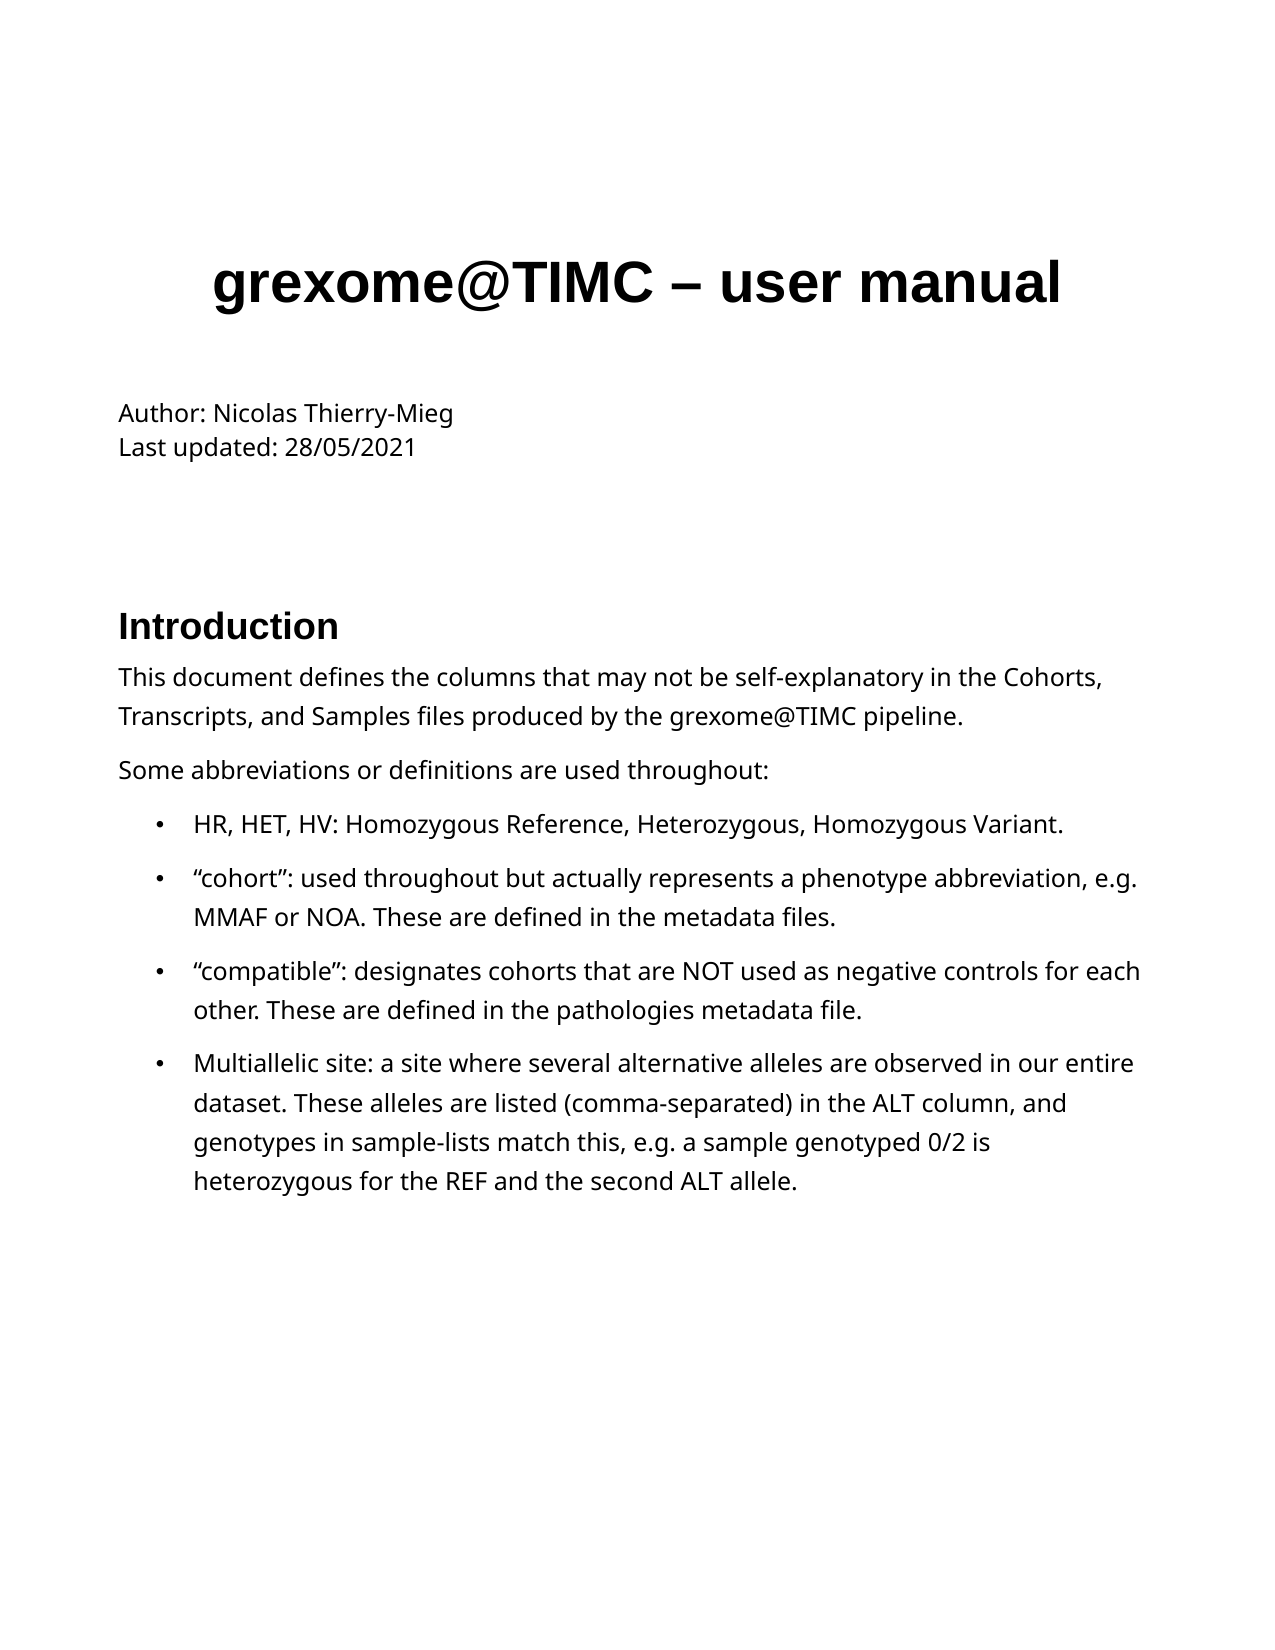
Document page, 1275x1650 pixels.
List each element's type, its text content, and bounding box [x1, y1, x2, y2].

title grexome@TIMC – user manual [118, 248, 1157, 315]
text Author: Nicolas Thierry-Mieg [118, 395, 1157, 429]
subtitle Introduction [118, 604, 1157, 647]
list “cohort”: used throughout but actually represents a phenotype abbreviation, e.g. MMAF or NOA. These are defined in the metadata files. [156, 860, 1157, 933]
text Some abbreviations or definitions are used throughout: [118, 753, 1157, 787]
text This document defines the columns that may not be self-explanatory in the Cohorts, Transcripts, and Samples files produced by the grexome@TIMC pipeline. [118, 660, 1157, 733]
list HR, HET, HV: Homozygous Reference, Heterozygous, Homozygous Variant. [156, 807, 1157, 841]
list “compatible”: designates cohorts that are NOT used as negative controls for each other. These are defined in the pathologies metadata file. [156, 953, 1157, 1026]
list Multiallelic site: a site where several alternative alleles are observed in our entire dataset. These alleles are listed (comma-separated) in the ALT column, and genotypes in sample-lists match this, e.g. a sample genotyped 0/2 is heterozygous for the REF and the second ALT allele. [156, 1046, 1157, 1198]
text Last updated: 28/05/2021 [118, 429, 1157, 463]
